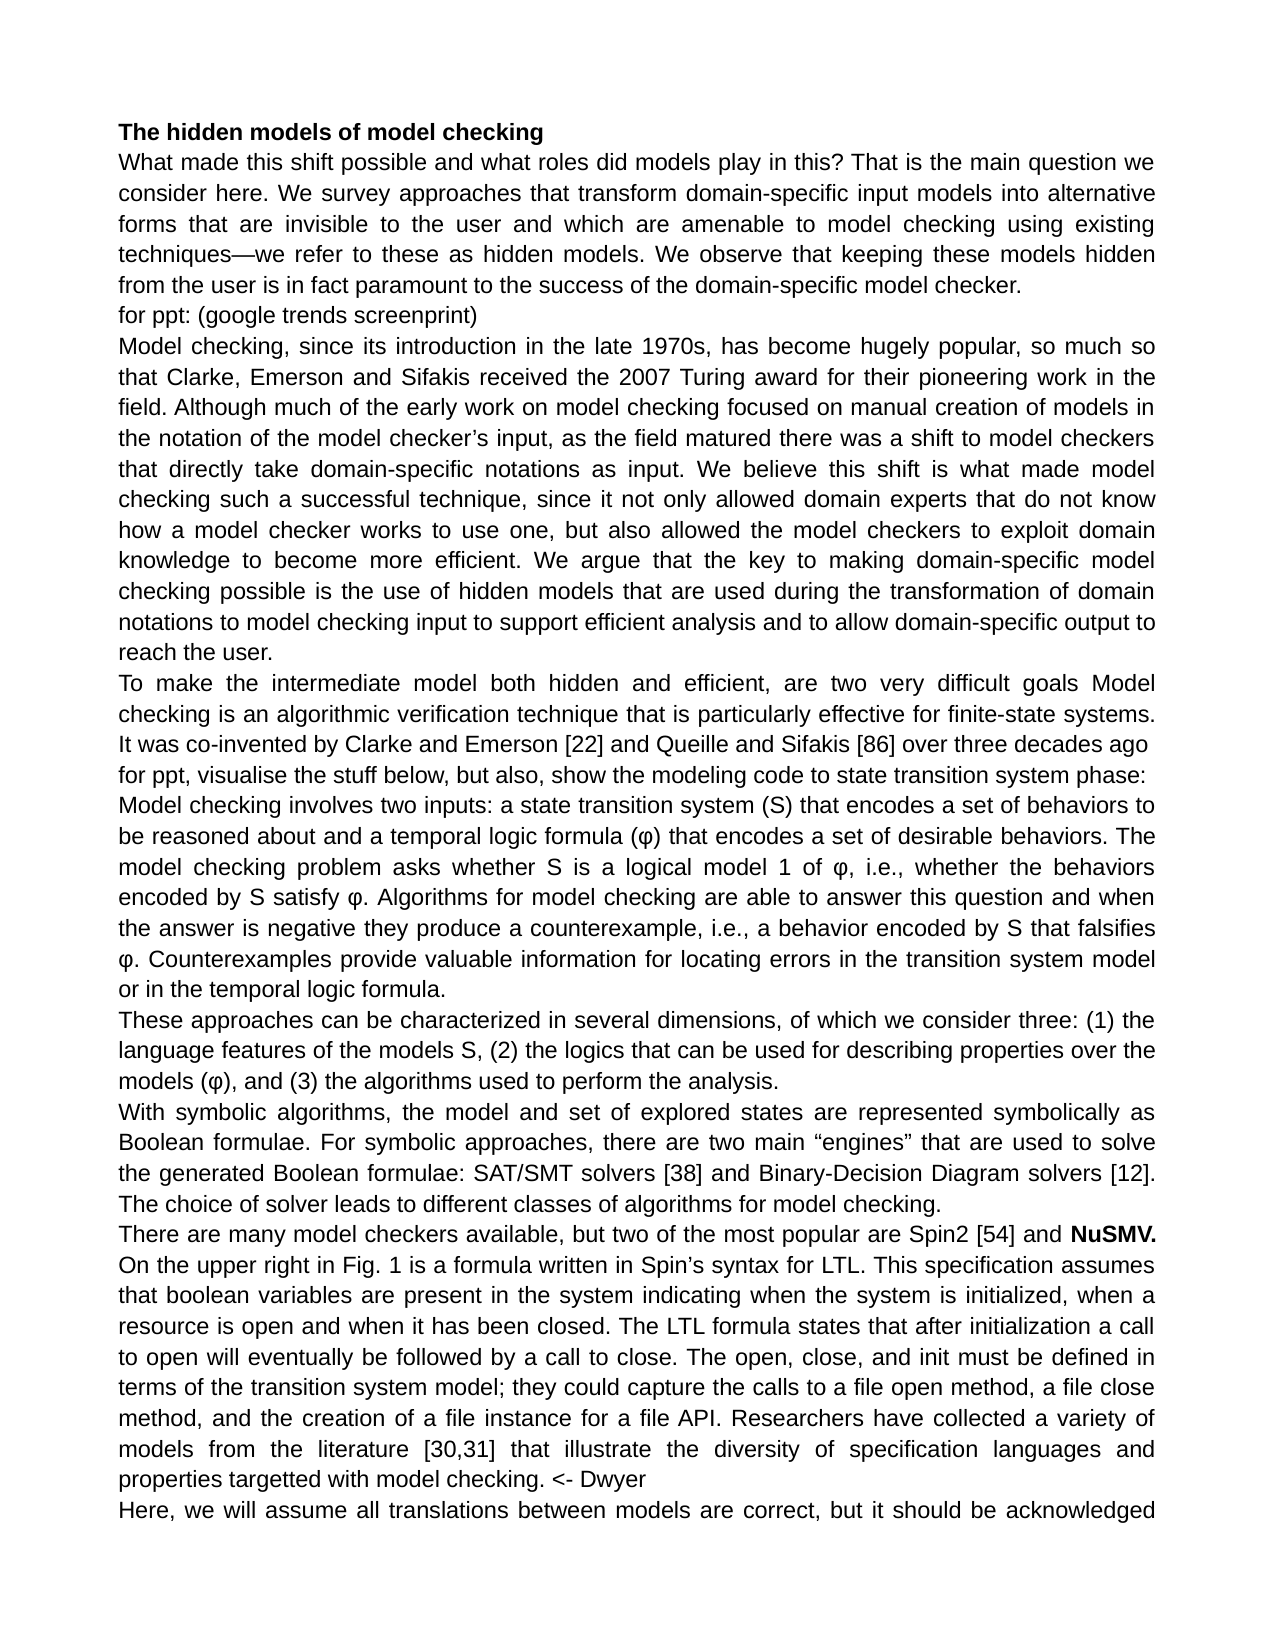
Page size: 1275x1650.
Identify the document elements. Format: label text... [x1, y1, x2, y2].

text Here, we will assume all translations between models are correct, but it should be acknowledged [118, 1496, 1157, 1523]
text for ppt, visualise the stuff below, but also, show the modeling code to state transition system phase: [118, 761, 1157, 788]
text There are many model checkers available, but two of the most popular are Spin2 [54] and NuSMV. On the upper right in Fig. 1 is a formula written in Spin’s syntax for LTL. This specification assumes that boolean variables are present in the system indicating when the system is initialized, when a resource is open and when it has been closed. The LTL formula states that after initialization a call to open will eventually be followed by a call to close. The open, close, and init must be defined in terms of the transition system model; they could capture the calls to a file open method, a file close method, and the creation of a file instance for a file API. Researchers have collected a variety of models from the literature [30,31] that illustrate the diversity of specification languages and properties targetted with model checking. <- Dwyer [118, 1221, 1157, 1492]
text To make the intermediate model both hidden and efficient, are two very difficult goals Model checking is an algorithmic verification technique that is particularly effective for finite-state systems. It was co-invented by Clarke and Emerson [22] and Queille and Sifakis [86] over three decades ago [118, 669, 1157, 757]
text The hidden models of model checking [118, 118, 1157, 145]
text These approaches can be characterized in several dimensions, of which we consider three: (1) the language features of the models S, (2) the logics that can be used for describing properties over the models (φ), and (3) the algorithms used to perform the analysis. [118, 1006, 1157, 1094]
text Model checking involves two inputs: a state transition system (S) that encodes a set of behaviors to be reasoned about and a temporal logic formula (φ) that encodes a set of desirable behaviors. The model checking problem asks whether S is a logical model 1 of φ, i.e., whether the behaviors encoded by S satisfy φ. Algorithms for model checking are able to answer this question and when the answer is negative they produce a counterexample, i.e., a behavior encoded by S that falsifies φ. Counterexamples provide valuable information for locating errors in the transition system model or in the temporal logic formula. [118, 792, 1157, 1002]
text for ppt: (google trends screenprint) [118, 302, 1157, 329]
text Model checking, since its introduction in the late 1970s, has become hugely popular, so much so that Clarke, Emerson and Sifakis received the 2007 Turing award for their pioneering work in the field. Although much of the early work on model checking focused on manual creation of models in the notation of the model checker’s input, as the field matured there was a shift to model checkers that directly take domain-specific notations as input. We believe this shift is what made model checking such a successful technique, since it not only allowed domain experts that do not know how a model checker works to use one, but also allowed the model checkers to exploit domain knowledge to become more efficient. We argue that the key to making domain-specific model checking possible is the use of hidden models that are used during the transformation of domain notations to model checking input to support efficient analysis and to allow domain-specific output to reach the user. [118, 332, 1157, 666]
text With symbolic algorithms, the model and set of explored states are represented symbolically as Boolean formulae. For symbolic approaches, there are two main “engines” that are used to solve the generated Boolean formulae: SAT/SMT solvers [38] and Binary-Decision Diagram solvers [12]. The choice of solver leads to different classes of algorithms for model checking. [118, 1098, 1157, 1217]
text What made this shift possible and what roles did models play in this? That is the main question we consider here. We survey approaches that transform domain-specific input models into alternative forms that are invisible to the user and which are amenable to model checking using existing techniques—we refer to these as hidden models. We observe that keeping these models hidden from the user is in fact paramount to the success of the domain-specific model checker. [118, 149, 1157, 298]
